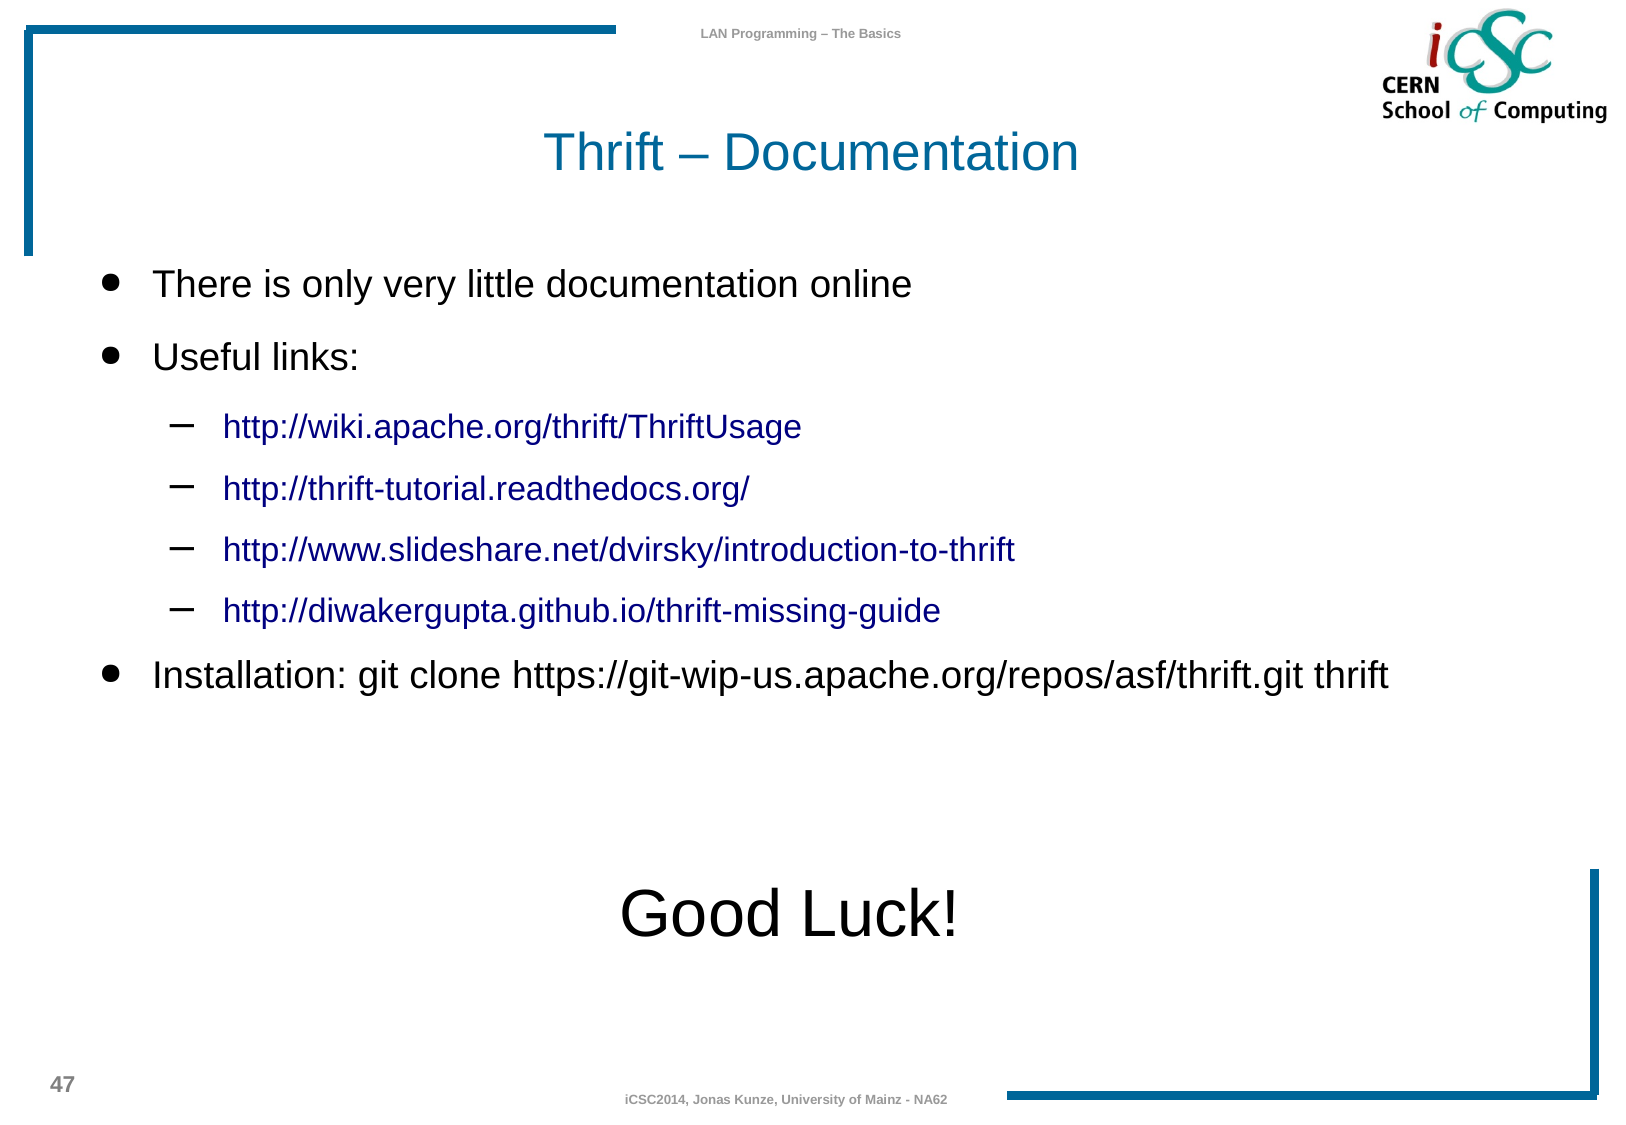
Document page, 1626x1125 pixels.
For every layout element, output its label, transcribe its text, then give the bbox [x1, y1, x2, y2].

picture [1381, 8, 1608, 125]
title Thrift – Documentation [81, 44, 1544, 233]
list There is only very little documentation online Useful links: http://wiki.apache.org/thrift/ThriftUsage http://thrift-tutorial.readthedocs.org/ http://www.slideshare.net/dvirsky/introduction-to-thrift http://diwakergupta.github.io/thrift-missing-guide Installation: git clone https://git-wip-us.apache.org/repos/asf/thrift.git thrift [81, 263, 1512, 1051]
text_box Good Luck! [604, 868, 976, 967]
